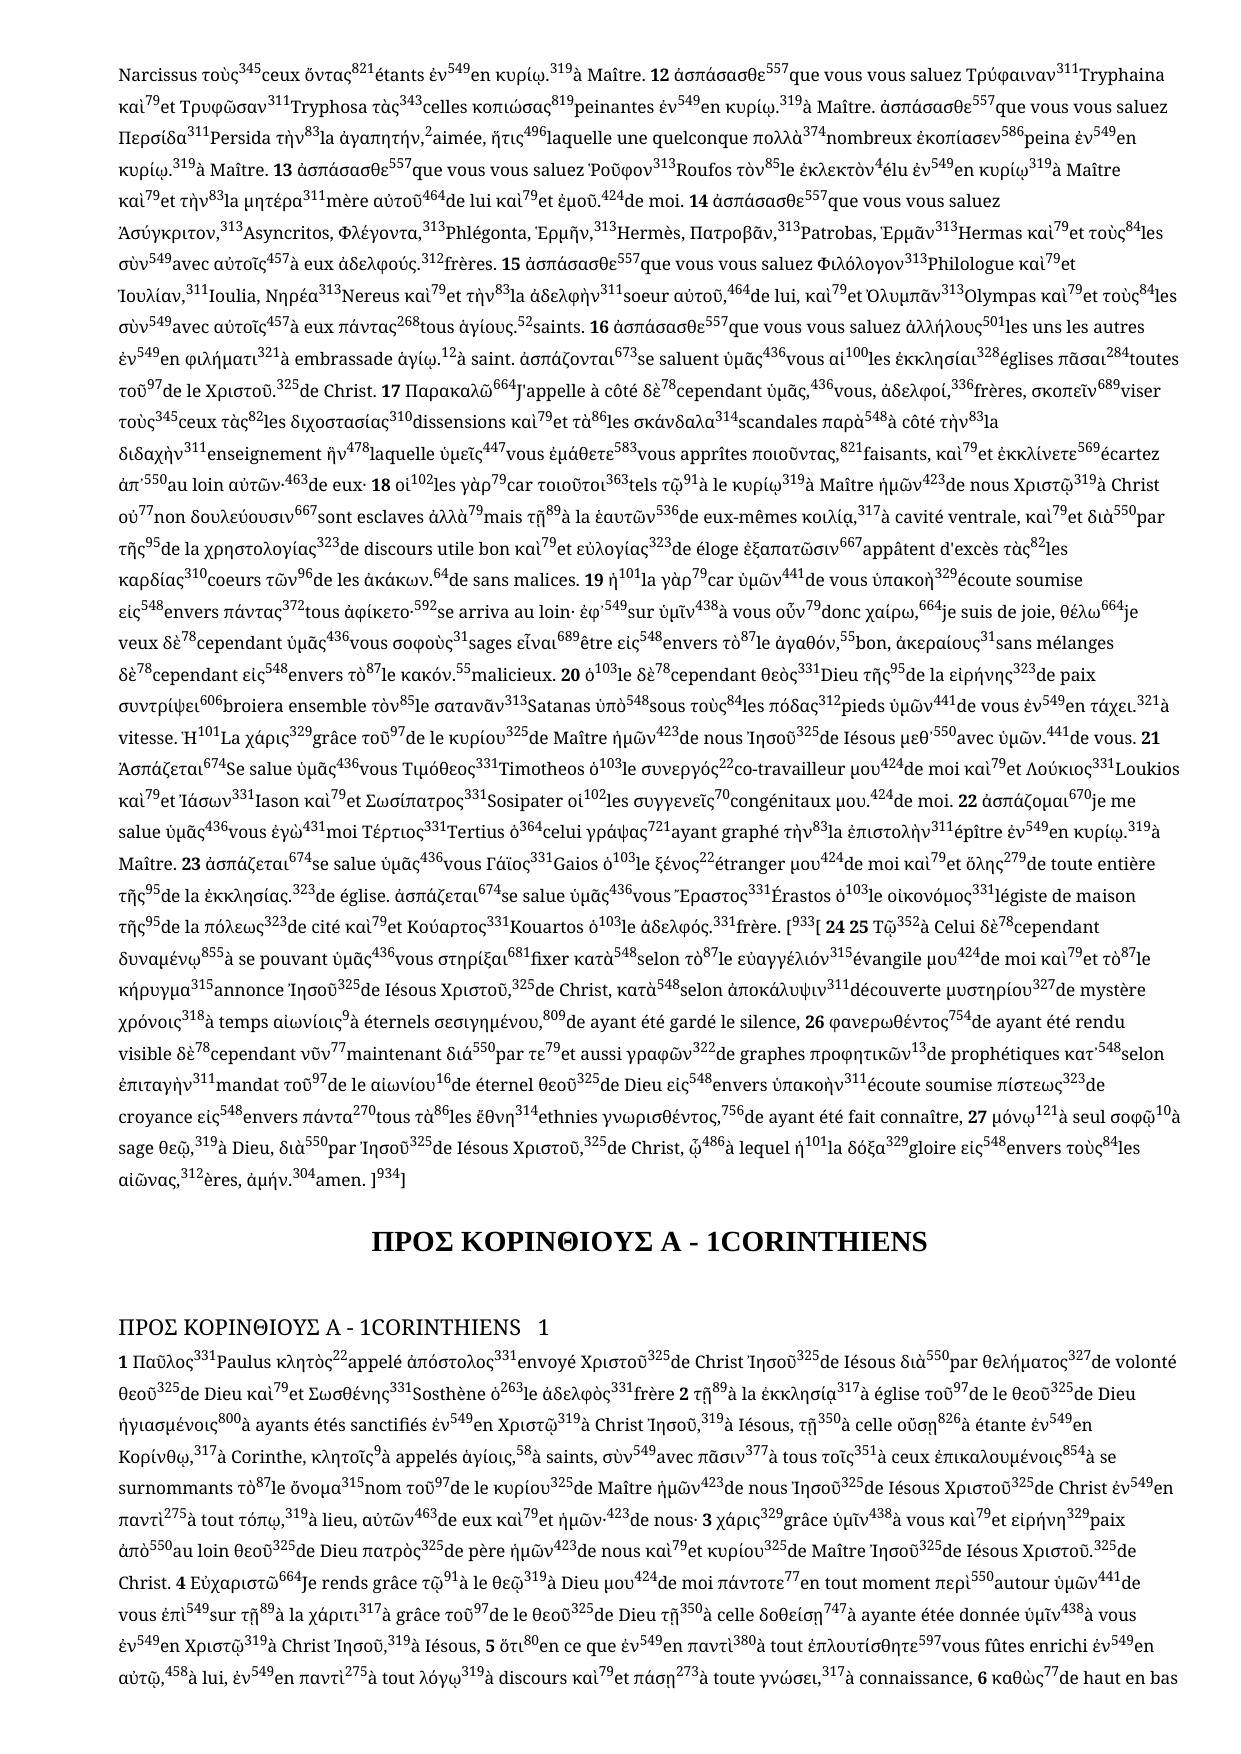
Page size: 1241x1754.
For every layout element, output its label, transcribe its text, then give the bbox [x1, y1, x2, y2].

text 1 Συνίστημι664Je dresse avec δὲ78cependant ὑμῖν438à vous Φοίβην311Phoibé τὴν83la ἀδελφὴν311soeur ἡμῶν,423de nous, οὖσαν820étante [καὶ]77[aussi] διάκονον311servante τῆς95de la ἐκκλησίας323de église τῆς356de celle ἐν549en Κεγχρεαῖς,316à Kenchreai, 2 ἵνα80afin que αὐτὴν450elle προσδέξησθε902que vous vous acceptiez auprès ἐν549en κυρίῳ319à Maître ἀξίως77dignement τῶν96de les ἁγίων64de saints καὶ79et παραστῆτε896que vous dressiez à côté αὐτῇ456à elle ἐν549en ᾧ488à lequel ἂν340le cas échéant ὑμῶν441de vous χρῄζῃ921que ait besoin πράγματι·321à acte· καὶ77aussi γὰρ79car αὐτὴ467elle προστάτις329présidente πολλῶν383de nombreux ἐγενήθη600fut devenu καὶ79et ἐμοῦ424de moi αὐτοῦ.511de moi-même. 3 Ἀσπάσασθε557Que vous vous saluez Πρίσκαν311Priska καὶ79et Ἀκύλαν313Akulas τοὺς84les συνεργούς52co-travailleurs μου424de moi ἐν549en Χριστῷ319à Christ Ἰησοῦ,319à Iésous, 4 οἵτινες497lesquels des quelconques ὑπὲρ550au-dessus τῆς95de la ψυχῆς323de âme μου424de moi τὸν85le ἑαυτῶν536de eux-mêmes τράχηλον313cou ὑπέθηκαν,585posèrent en dessous, οἷς485à lesquels οὐκ77non ἐγὼ431moi μόνος132seul εὐχαριστῶ664je rends grâce ἀλλὰ79mais καὶ77aussi πᾶσαι284toutes αἱ100les ἐκκλησίαι328églises τῶν98de les ἐθνῶν,326de ethnies, 5 καὶ79et τὴν83la κατ᾽548selon οἶκον313maison αὐτῶν463de eux ἐκκλησίαν.311église. ἀσπάσασθε557que vous vous saluez Ἐπαίνετον313Épaïnetos τὸν85le ἀγαπητόν4aimé μου,424de moi, ὅς498lequel ἐστιν668est ἀπαρχὴ329prémisse τῆς95de la Ἀσίας323de Asie εἰς548envers Χριστόν.313Christ. 6 ἀσπάσασθε557que vous vous saluez Μαρίαν,311Maria, ἥτις496laquelle une quelconque πολλὰ374nombreux ἐκοπίασεν586peina εἰς548envers ὑμᾶς.436vous. 7 ἀσπάσασθε557que vous vous saluez Ἀνδρόνικον313Andronicus καὶ79et Ἰουνίαν311Iounias τοὺς84les συγγενεῖς52congénitaux μου424de moi καὶ79et συναιχμαλώτους312co-captifs μου,424de moi, οἵτινές497lesquels des quelconques εἰσιν667sont ἐπίσημοι46remarquables ἐν549en τοῖς90à les ἀποστόλοις,318à envoyés, οἳ497lesquels καὶ77aussi πρὸ550d'avant ἐμοῦ424de moi γέγοναν641ont devenus ἐν549en Χριστῷ.319à Christ. 8 ἀσπάσασθε557que vous vous saluez Ἀμπλιᾶτον313Amplias τὸν85le ἀγαπητόν4aimé μου424de moi ἐν549en κυρίῳ.319à Maître. 9 ἀσπάσασθε557que vous vous saluez Οὐρβανὸν313Ourbanos τὸν85le συνεργὸν4co-travailleur ἡμῶν423de nous ἐν549en Χριστῷ319à Christ καὶ79et Στάχυν313Stachys τὸν85le ἀγαπητόν4aimé μου.424de moi. 10 ἀσπάσασθε557que vous vous saluez Ἀπελλῆν313Apellès τὸν85le δόκιμον4approuvé ἐν549en Χριστῷ.319à Christ. ἀσπάσασθε557que vous vous saluez τοὺς345ceux ἐκ550hors τῶν357de ceux Ἀριστοβούλου.325de Aristobule. 11 ἀσπάσασθε557que vous vous saluez Ἡρῳδίωνα313Hérodion τὸν85le συγγενῆ4congénital μου.424de moi. ἀσπάσασθε557que vous vous saluez τοὺς345ceux ἐκ550hors τῶν357de ceux Ναρκίσσου325de Narcissus τοὺς345ceux ὄντας821étants ἐν549en κυρίῳ.319à Maître. 12 ἀσπάσασθε557que vous vous saluez Τρύφαιναν311Tryphaina καὶ79et Τρυφῶσαν311Tryphosa τὰς343celles κοπιώσας819peinantes ἐν549en κυρίῳ.319à Maître. ἀσπάσασθε557que vous vous saluez Περσίδα311Persida τὴν83la ἀγαπητήν,2aimée, ἥτις496laquelle une quelconque πολλὰ374nombreux ἐκοπίασεν586peina ἐν549en κυρίῳ.319à Maître. 13 ἀσπάσασθε557que vous vous saluez Ῥοῦφον313Roufos τὸν85le ἐκλεκτὸν4élu ἐν549en κυρίῳ319à Maître καὶ79et τὴν83la μητέρα311mère αὐτοῦ464de lui καὶ79et ἐμοῦ.424de moi. 14 ἀσπάσασθε557que vous vous saluez Ἀσύγκριτον,313Asyncritos, Φλέγοντα,313Phlégonta, Ἑρμῆν,313Hermès, Πατροβᾶν,313Patrobas, Ἑρμᾶν313Hermas καὶ79et τοὺς84les σὺν549avec αὐτοῖς457à eux ἀδελφούς.312frères. 15 ἀσπάσασθε557que vous vous saluez Φιλόλογον313Philologue καὶ79et Ἰουλίαν,311Ioulia, Νηρέα313Nereus καὶ79et τὴν83la ἀδελφὴν311soeur αὐτοῦ,464de lui, καὶ79et Ὀλυμπᾶν313Olympas καὶ79et τοὺς84les σὺν549avec αὐτοῖς457à eux πάντας268tous ἁγίους.52saints. 16 ἀσπάσασθε557que vous vous saluez ἀλλήλους501les uns les autres ἐν549en φιλήματι321à embrassade ἁγίῳ.12à saint. ἀσπάζονται673se saluent ὑμᾶς436vous αἱ100les ἐκκλησίαι328églises πᾶσαι284toutes τοῦ97de le Χριστοῦ.325de Christ. 17 Παρακαλῶ664J'appelle à côté δὲ78cependant ὑμᾶς,436vous, ἀδελφοί,336frères, σκοπεῖν689viser τοὺς345ceux τὰς82les διχοστασίας310dissensions καὶ79et τὰ86les σκάνδαλα314scandales παρὰ548à côté τὴν83la διδαχὴν311enseignement ἣν478laquelle ὑμεῖς447vous ἐμάθετε583vous apprîtes ποιοῦντας,821faisants, καὶ79et ἐκκλίνετε569écartez ἀπ᾽550au loin αὐτῶν·463de eux· 18 οἱ102les γὰρ79car τοιοῦτοι363tels τῷ91à le κυρίῳ319à Maître ἡμῶν423de nous Χριστῷ319à Christ οὐ77non δουλεύουσιν667sont esclaves ἀλλὰ79mais τῇ89à la ἑαυτῶν536de eux-mêmes κοιλίᾳ,317à cavité ventrale, καὶ79et διὰ550par τῆς95de la χρηστολογίας323de discours utile bon καὶ79et εὐλογίας323de éloge ἐξαπατῶσιν667appâtent d'excès τὰς82les καρδίας310coeurs τῶν96de les ἀκάκων.64de sans malices. 19 ἡ101la γὰρ79car ὑμῶν441de vous ὑπακοὴ329écoute soumise εἰς548envers πάντας372tous ἀφίκετο·592se arriva au loin· ἐφ᾽549sur ὑμῖν438à vous οὖν79donc χαίρω,664je suis de joie, θέλω664je veux δὲ78cependant ὑμᾶς436vous σοφοὺς31sages εἶναι689être εἰς548envers τὸ87le ἀγαθόν,55bon, ἀκεραίους31sans mélanges δὲ78cependant εἰς548envers τὸ87le κακόν.55malicieux. 20 ὁ103le δὲ78cependant θεὸς331Dieu τῆς95de la εἰρήνης323de paix συντρίψει606broiera ensemble τὸν85le σατανᾶν313Satanas ὑπὸ548sous τοὺς84les πόδας312pieds ὑμῶν441de vous ἐν549en τάχει.321à vitesse. Ἡ101La χάρις329grâce τοῦ97de le κυρίου325de Maître ἡμῶν423de nous Ἰησοῦ325de Iésous μεθ᾽550avec ὑμῶν.441de vous. 21 Ἀσπάζεται674Se salue ὑμᾶς436vous Τιμόθεος331Timotheos ὁ103le συνεργός22co-travailleur μου424de moi καὶ79et Λούκιος331Loukios καὶ79et Ἰάσων331Iason καὶ79et Σωσίπατρος331Sosipater οἱ102les συγγενεῖς70congénitaux μου.424de moi. 22 ἀσπάζομαι670je me salue ὑμᾶς436vous ἐγὼ431moi Τέρτιος331Tertius ὁ364celui γράψας721ayant graphé τὴν83la ἐπιστολὴν311épître ἐν549en κυρίῳ.319à Maître. 23 ἀσπάζεται674se salue ὑμᾶς436vous Γάϊος331Gaios ὁ103le ξένος22étranger μου424de moi καὶ79et ὅλης279de toute entière τῆς95de la ἐκκλησίας.323de église. ἀσπάζεται674se salue ὑμᾶς436vous Ἔραστος331Érastos ὁ103le οἰκονόμος331légiste de maison τῆς95de la πόλεως323de cité καὶ79et Κούαρτος331Kouartos ὁ103le ἀδελφός.331frère. [933[ 24 25 Τῷ352à Celui δὲ78cependant δυναμένῳ855à se pouvant ὑμᾶς436vous στηρίξαι681fixer κατὰ548selon τὸ87le εὐαγγέλιόν315évangile μου424de moi καὶ79et τὸ87le κήρυγμα315annonce Ἰησοῦ325de Iésous Χριστοῦ,325de Christ, κατὰ548selon ἀποκάλυψιν311découverte μυστηρίου327de mystère χρόνοις318à temps αἰωνίοις9à éternels σεσιγημένου,809de ayant été gardé le silence, 26 φανερωθέντος754de ayant été rendu visible δὲ78cependant νῦν77maintenant διά550par τε79et aussi γραφῶν322de graphes προφητικῶν13de prophétiques κατ᾽548selon ἐπιταγὴν311mandat τοῦ97de le αἰωνίου16de éternel θεοῦ325de Dieu εἰς548envers ὑπακοὴν311écoute soumise πίστεως323de croyance εἰς548envers πάντα270tous τὰ86les ἔθνη314ethnies γνωρισθέντος,756de ayant été fait connaître, 27 μόνῳ121à seul σοφῷ10à sage θεῷ,319à Dieu, διὰ550par Ἰησοῦ325de Iésous Χριστοῦ,325de Christ, ᾧ486à lequel ἡ101la δόξα329gloire εἰς548envers τοὺς84les αἰῶνας,312ères, ἀμήν.304amen. ]934] [118, 59, 1181, 1191]
subtitle ΠΡΟΣ ΚΟΡΙΝΘΙΟΥΣ Α - 1CORINTHIENS [118, 1224, 1181, 1258]
text ΠΡΟΣ ΚΟΡΙΝΘΙΟΥΣ Α - 1CORINTHIENS 1 [118, 1312, 1181, 1342]
text 1 Παῦλος331Paulus κλητὸς22appelé ἀπόστολος331envoyé Χριστοῦ325de Christ Ἰησοῦ325de Iésous διὰ550par θελήματος327de volonté θεοῦ325de Dieu καὶ79et Σωσθένης331Sosthène ὁ263le ἀδελφὸς331frère 2 τῇ89à la ἐκκλησίᾳ317à église τοῦ97de le θεοῦ325de Dieu ἡγιασμένοις800à ayants étés sanctifiés ἐν549en Χριστῷ319à Christ Ἰησοῦ,319à Iésous, τῇ350à celle οὔσῃ826à étante ἐν549en Κορίνθῳ,317à Corinthe, κλητοῖς9à appelés ἁγίοις,58à saints, σὺν549avec πᾶσιν377à tous τοῖς351à ceux ἐπικαλουμένοις854à se surnommants τὸ87le ὄνομα315nom τοῦ97de le κυρίου325de Maître ἡμῶν423de nous Ἰησοῦ325de Iésous Χριστοῦ325de Christ ἐν549en παντὶ275à tout τόπῳ,319à lieu, αὐτῶν463de eux καὶ79et ἡμῶν·423de nous· 3 χάρις329grâce ὑμῖν438à vous καὶ79et εἰρήνη329paix ἀπὸ550au loin θεοῦ325de Dieu πατρὸς325de père ἡμῶν423de nous καὶ79et κυρίου325de Maître Ἰησοῦ325de Iésous Χριστοῦ.325de Christ. 4 Εὐχαριστῶ664Je rends grâce τῷ91à le θεῷ319à Dieu μου424de moi πάντοτε77en tout moment περὶ550autour ὑμῶν441de vous ἐπὶ549sur τῇ89à la χάριτι317à grâce τοῦ97de le θεοῦ325de Dieu τῇ350à celle δοθείσῃ747à ayante étée donnée ὑμῖν438à vous ἐν549en Χριστῷ319à Christ Ἰησοῦ,319à Iésous, 5 ὅτι80en ce que ἐν549en παντὶ380à tout ἐπλουτίσθητε597vous fûtes enrichi ἐν549en αὐτῷ,458à lui, ἐν549en παντὶ275à tout λόγῳ319à discours καὶ79et πάσῃ273à toute γνώσει,317à connaissance, 6 καθὼς77de haut en bas comme τὸ105le μαρτύριον333témoignage τοῦ97de le Χριστοῦ325de Christ ἐβεβαιώθη600fut affermi ἐν549en ὑμῖν,438à vous, 7 ὥστε80de sorte que ὑμᾶς436vous μὴ77ne pas ὑστερεῖσθαι692être manqué ἐν549en μηδενὶ380à pas un χαρίσματι321à don de grâce ἀπεκδεχομένους848se attendants longuement τὴν83la ἀποκάλυψιν311découverte τοῦ97de le κυρίου325de Maître ἡμῶν423de nous Ἰησοῦ325de Iésous Χριστοῦ·325de Christ· 8 ὃς498lequel καὶ77aussi βεβαιώσει606affermira ὑμᾶς436vous ἕως552jusqu'à ce que τέλους327de achèvement ἀνεγκλήτους52sans accusations ἐν549en τῇ89à la ἡμέρᾳ317à journée τοῦ97de le κυρίου325de Maître ἡμῶν423de nous Ἰησοῦ325de Iésous [Χριστοῦ].325[de Christ]. 9 πιστὸς47croyable ὁ103le θεός,331Dieu, δι᾽550par οὗ492de lequel ἐκλήθητε597vous fûtes appelé εἰς548envers κοινωνίαν311communion τοῦ97de le υἱοῦ325de fils αὐτοῦ464de lui Ἰησοῦ325de Iésous Χριστοῦ325de Christ τοῦ97de le κυρίου325de Maître ἡμῶν.423de nous. 10 Παρακαλῶ664J'appelle à côté δὲ78cependant ὑμᾶς,436vous, ἀδελφοί,336frères, διὰ550par τοῦ99de le ὀνόματος327de nom τοῦ97de le κυρίου325de Maître ἡμῶν423de nous Ἰησοῦ325de Iésous Χριστοῦ,325de Christ, ἵνα80afin que τὸ87le αὐτὸ348même λέγητε918que vous disiez πάντες389tous καὶ79et μὴ77ne pas ᾖ921que soit ἐν549en ὑμῖν438à vous σχίσματα,332schismes, ἦτε918que vous soyez δὲ78cependant κατηρτισμένοι812ayants étés ajustés complètement ἐν549en τῷ91à le αὐτῷ144à même νοῒ319à intellect καὶ79et ἐν549en τῇ89à la αὐτῇ142à même γνώμῃ.317à opinion. 11 ἐδηλώθη600fut mis en évidence γάρ79car μοι420à moi περὶ550autour ὑμῶν,441de vous, ἀδελφοί336frères μου,424de moi, ὑπὸ550sous τῶν357de ceux Χλόης323de Chloes ὅτι80en ce que ἔριδες328discordes ἐν549en ὑμῖν438à vous εἰσιν.667sont. 12 λέγω664je dis δὲ78cependant τοῦτο348ce-ci ὅτι80en ce que ἕκαστος390chacun ὑμῶν441de vous λέγει·668dit· ἐγὼ431moi μέν79certes εἰμι664je suis Παύλου,325de Paulus, ἐγὼ431moi δὲ78cependant Ἀπολλῶ,325de Apollos, ἐγὼ431moi δὲ78cependant Κηφᾶ,325de Képhas, ἐγὼ431moi δὲ78cependant Χριστοῦ.325de Christ. 13 μεμέρισται654a été partagé ὁ103le Χριστός;331Christ; μὴ340ne pas Παῦλος331Paulus ἐσταυρώθη600fut crucifié ὑπὲρ550au-dessus ὑμῶν,441de vous, ἢ79ou εἰς548envers τὸ87le ὄνομα315nom Παύλου325de Paulus ἐβαπτίσθητε;597vous fûtes baptisé; 14 εὐχαριστῶ664je rends grâce [τῷ91[à le θεῷ]319à Dieu] ὅτι80en ce que οὐδένα373aucun ὑμῶν441de vous ἐβάπτισα582je baptisai εἰ551si μὴ77ne pas Κρίσπον313Krispos καὶ79et Γάϊον,313Gaios, 15 ἵνα80afin que μή77ne pas τις390un quelconque εἴπῃ899que dise ὅτι80en ce que εἰς548envers τὸ87le ἐμὸν220mien ὄνομα315nom ἐβαπτίσθητε.597vous fûtes baptisé. 16 ἐβάπτισα582je baptisai δὲ78cependant καὶ77aussi τὸν85le Στεφανᾶ325de Stéphanas οἶκον,313maison, λοιπὸν77pour le reste οὐκ77non οἶδα638j'ai su εἴ80si τινα269un quelconque ἄλλον373autre ἐβάπτισα.582je baptisai. 17 οὐ77non γὰρ79car ἀπέστειλέν586envoya με417moi Χριστὸς331Christ βαπτίζειν689baptiser ἀλλ᾽79mais εὐαγγελίζεσθαι,690se évangéliser, οὐκ77non ἐν549en σοφίᾳ317à sagesse λόγου,325de discours, ἵνα80afin que μὴ77ne pas κενωθῇ911que soit vidé ὁ103le σταυρὸς331croix τοῦ97de le Χριστοῦ.325de Christ. 18 Ὁ103Le λόγος331discours γὰρ79car ὁ364celui τοῦ97de le σταυροῦ325de croix τοῖς351à ceux μὲν79certes ἀπολλυμένοις854à se perdants au loin μωρία329folie ἐστίν,668est, τοῖς351à ceux δὲ78cependant σῳζομένοις879à étants sauvés ἡμῖν419à nous δύναμις329puissance θεοῦ325de Dieu ἐστιν.668est. 19 γέγραπται654a été graphé γάρ·79car· ἀπολῶ602je perdrai au loin τὴν83la σοφίαν311sagesse τῶν96de les σοφῶν64de sages καὶ79et τὴν83la σύνεσιν311compréhension τῶν96de les συνετῶν64de capables de comprendre ἀθετήσω.602je démettrai. 20 ποῦ77où? σοφός;71sage; ποῦ77où? γραμματεύς;331lettré; ποῦ77où? συζητητὴς331co-enquêteur τοῦ97de le αἰῶνος325de ère τούτου;150de celui-ci; οὐχὶ340non pas ἐμώρανεν586rendit fou ὁ103le θεὸς331Dieu τὴν83la σοφίαν311sagesse τοῦ97de le κόσμου;325de monde; 21 ἐπειδὴ80parce que donc γὰρ79car ἐν549en τῇ89à la σοφίᾳ317à sagesse τοῦ97de le θεοῦ325de Dieu οὐκ77non ἔγνω586connut ὁ103le κόσμος331monde διὰ550par τῆς255de la σοφίας323de sagesse τὸν85le θεόν,313Dieu, εὐδόκησεν586estima en bien ὁ103le θεὸς331Dieu διὰ550par τῆς95de la μωρίας323de folie τοῦ99de le κηρύγματος327de annonce σῶσαι681sauver τοὺς345ceux πιστεύοντας·821croyants· 22 ἐπειδὴ80parce que donc καὶ79et Ἰουδαῖοι70Ioudaiens σημεῖα314signes αἰτοῦσιν667demandent καὶ79et Ἕλληνες330Hellèns σοφίαν311sagesse ζητοῦσιν,667cherchent, 23 ἡμεῖς430nous δὲ78cependant κηρύσσομεν663nous annonçons Χριστὸν313Christ ἐσταυρωμένον,796ayant été crucifié, Ἰουδαίοις58à Ioudaiens μὲν79certes σκάνδαλον,315scandale, ἔθνεσιν320à ethnies δὲ78cependant μωρίαν,311folie, 24 αὐτοῖς457à eux δὲ78cependant τοῖς90à les κλητοῖς,9à appelés, Ἰουδαίοις58à Ioudaiens τε79et aussi καὶ79et Ἕλλησιν,318à Hellèns, Χριστὸν313Christ θεοῦ325de Dieu δύναμιν311puissance καὶ79et θεοῦ325de Dieu σοφίαν·311sagesse· 25 ὅτι80en ce que τὸ105le μωρὸν73fou τοῦ97de le θεοῦ325de Dieu σοφώτερον49plus sage τῶν96de les ἀνθρώπων324de êtres humains ἐστὶν668est καὶ79et τὸ105le ἀσθενὲς73infirme τοῦ97de le θεοῦ325de Dieu ἰσχυρότερον49plus fort τῶν96de les ἀνθρώπων.324de êtres humains. 26 Βλέπετε665Vous regardez γὰρ79car τὴν83la κλῆσιν311appellation ὑμῶν,441de vous, ἀδελφοί,336frères, ὅτι80en ce que οὐ77non πολλοὶ286nombreux σοφοὶ70sages κατὰ548selon σάρκα,311chair, οὐ77non πολλοὶ286nombreux δυνατοί,70puissants, οὐ77non πολλοὶ286nombreux εὐγενεῖς·70nobles· 27 ἀλλὰ79mais τὰ86les μωρὰ54fous τοῦ97de le κόσμου325de monde ἐξελέξατο592se élut ὁ103le θεός,331Dieu, ἵνα80afin que καταισχύνῃ921que couvre de honte τοὺς84les σοφούς,52sages, καὶ79et τὰ86les ἀσθενῆ54infirmes τοῦ97de le κόσμου325de monde ἐξελέξατο592se élut ὁ103le θεός,331Dieu, ἵνα80afin que καταισχύνῃ921que couvre de honte τὰ86les ἰσχυρά,54tenaces, 28 καὶ79et τὰ86les ἀγενῆ54sans genres τοῦ97de le κόσμου325de monde καὶ79et τὰ347ces ἐξουθενημένα797ayants étés exclus comme rien ἐξελέξατο592se élut ὁ103le θεός,331Dieu, τὰ347ces μὴ77ne pas ὄντα,823étants, ἵνα80afin que τὰ347ces ὄντα823étants καταργήσῃ,899que rende complètement sans travail, 29 ὅπως80de telle manière que μὴ77ne pas καυχήσηται905que se vante πᾶσα285toute σὰρξ329chair ἐνώπιον552en devant τοῦ97de le θεοῦ.325de Dieu. 30 ἐξ550hors αὐτοῦ464de lui δὲ78cependant ὑμεῖς447vous ἐστε665vous êtes ἐν549en Χριστῷ319à Christ Ἰησοῦ,319à Iésous, ὃς498lequel ἐγενήθη600fut devenu σοφία329sagesse ἡμῖν419à nous ἀπὸ550au loin θεοῦ,325de Dieu, δικαιοσύνη329justice τε79et aussi καὶ79et ἁγιασμὸς331sanctification καὶ79et ἀπολύτρωσις,329rançon intégrale, 31 ἵνα80afin que καθὼς77de haut en bas comme γέγραπται·654a été graphé· ὁ364celui καυχώμενος867se vantant ἐν549en κυρίῳ319à Maître καυχάσθω.576se vante. [118, 1346, 1181, 1689]
